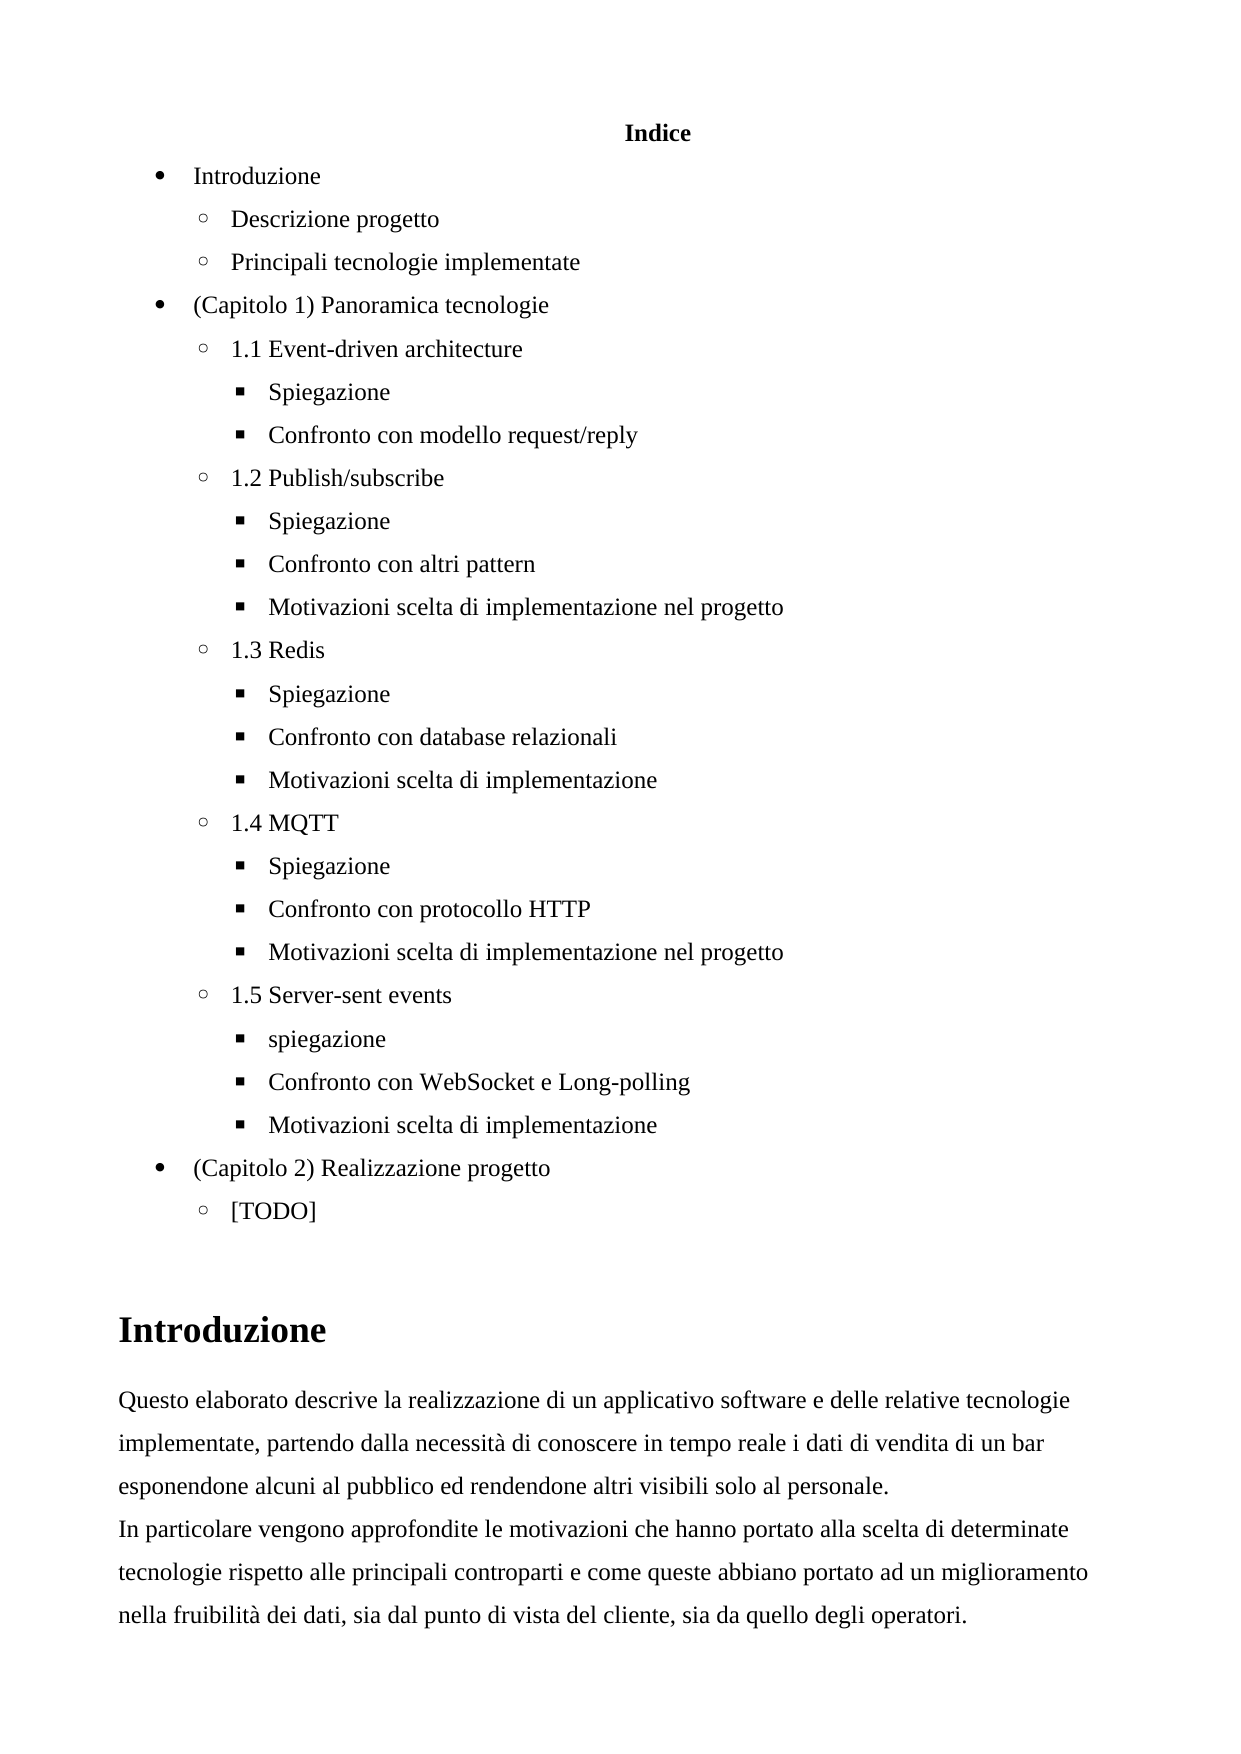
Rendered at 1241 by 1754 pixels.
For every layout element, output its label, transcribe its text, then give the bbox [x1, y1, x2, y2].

list Confronto con modello request/reply [231, 420, 1122, 449]
list 1.5 Server-sent events [193, 981, 1122, 1009]
list (Capitolo 2) Realizzazione progetto [156, 1153, 1122, 1182]
list [TODO] [193, 1196, 1122, 1225]
text In particolare vengono approfondite le motivazioni che hanno portato alla scelta di determinate tecnologie rispetto alle principali controparti e come queste abbiano portato ad un miglioramento nella fruibilità dei dati, sia dal punto di vista del cliente, sia da quello degli operatori. [118, 1514, 1122, 1629]
list 1.2 Publish/subscribe [193, 463, 1122, 492]
list Principali tecnologie implementate [193, 247, 1122, 276]
list Confronto con protocollo HTTP [231, 894, 1122, 923]
list Motivazioni scelta di implementazione nel progetto [231, 592, 1122, 621]
list 1.3 Redis [193, 636, 1122, 664]
list Spiegazione [231, 679, 1122, 707]
list (Capitolo 1) Panoramica tecnologie [156, 291, 1122, 319]
list Descrizione progetto [193, 204, 1122, 233]
list spiegazione [231, 1024, 1122, 1052]
list Motivazioni scelta di implementazione nel progetto [231, 937, 1122, 966]
list Motivazioni scelta di implementazione [231, 1110, 1122, 1139]
list Spiegazione [231, 851, 1122, 880]
list Spiegazione [231, 506, 1122, 535]
list Confronto con WebSocket e Long-polling [231, 1067, 1122, 1096]
list Confronto con altri pattern [231, 549, 1122, 578]
list Spiegazione [231, 377, 1122, 406]
subtitle Introduzione [118, 1307, 1122, 1351]
text Questo elaborato descrive la realizzazione di un applicativo software e delle relative tecnologie implementate, partendo dalla necessità di conoscere in tempo reale i dati di vendita di un bar esponendone alcuni al pubblico ed rendendone altri visibili solo al personale. [118, 1385, 1122, 1500]
list 1.1 Event-driven architecture [193, 334, 1122, 362]
list Motivazioni scelta di implementazione [231, 765, 1122, 794]
list 1.4 MQTT [193, 808, 1122, 837]
list Introduzione [156, 161, 1122, 190]
list Confronto con database relazionali [231, 722, 1122, 751]
text Indice [193, 118, 1122, 147]
